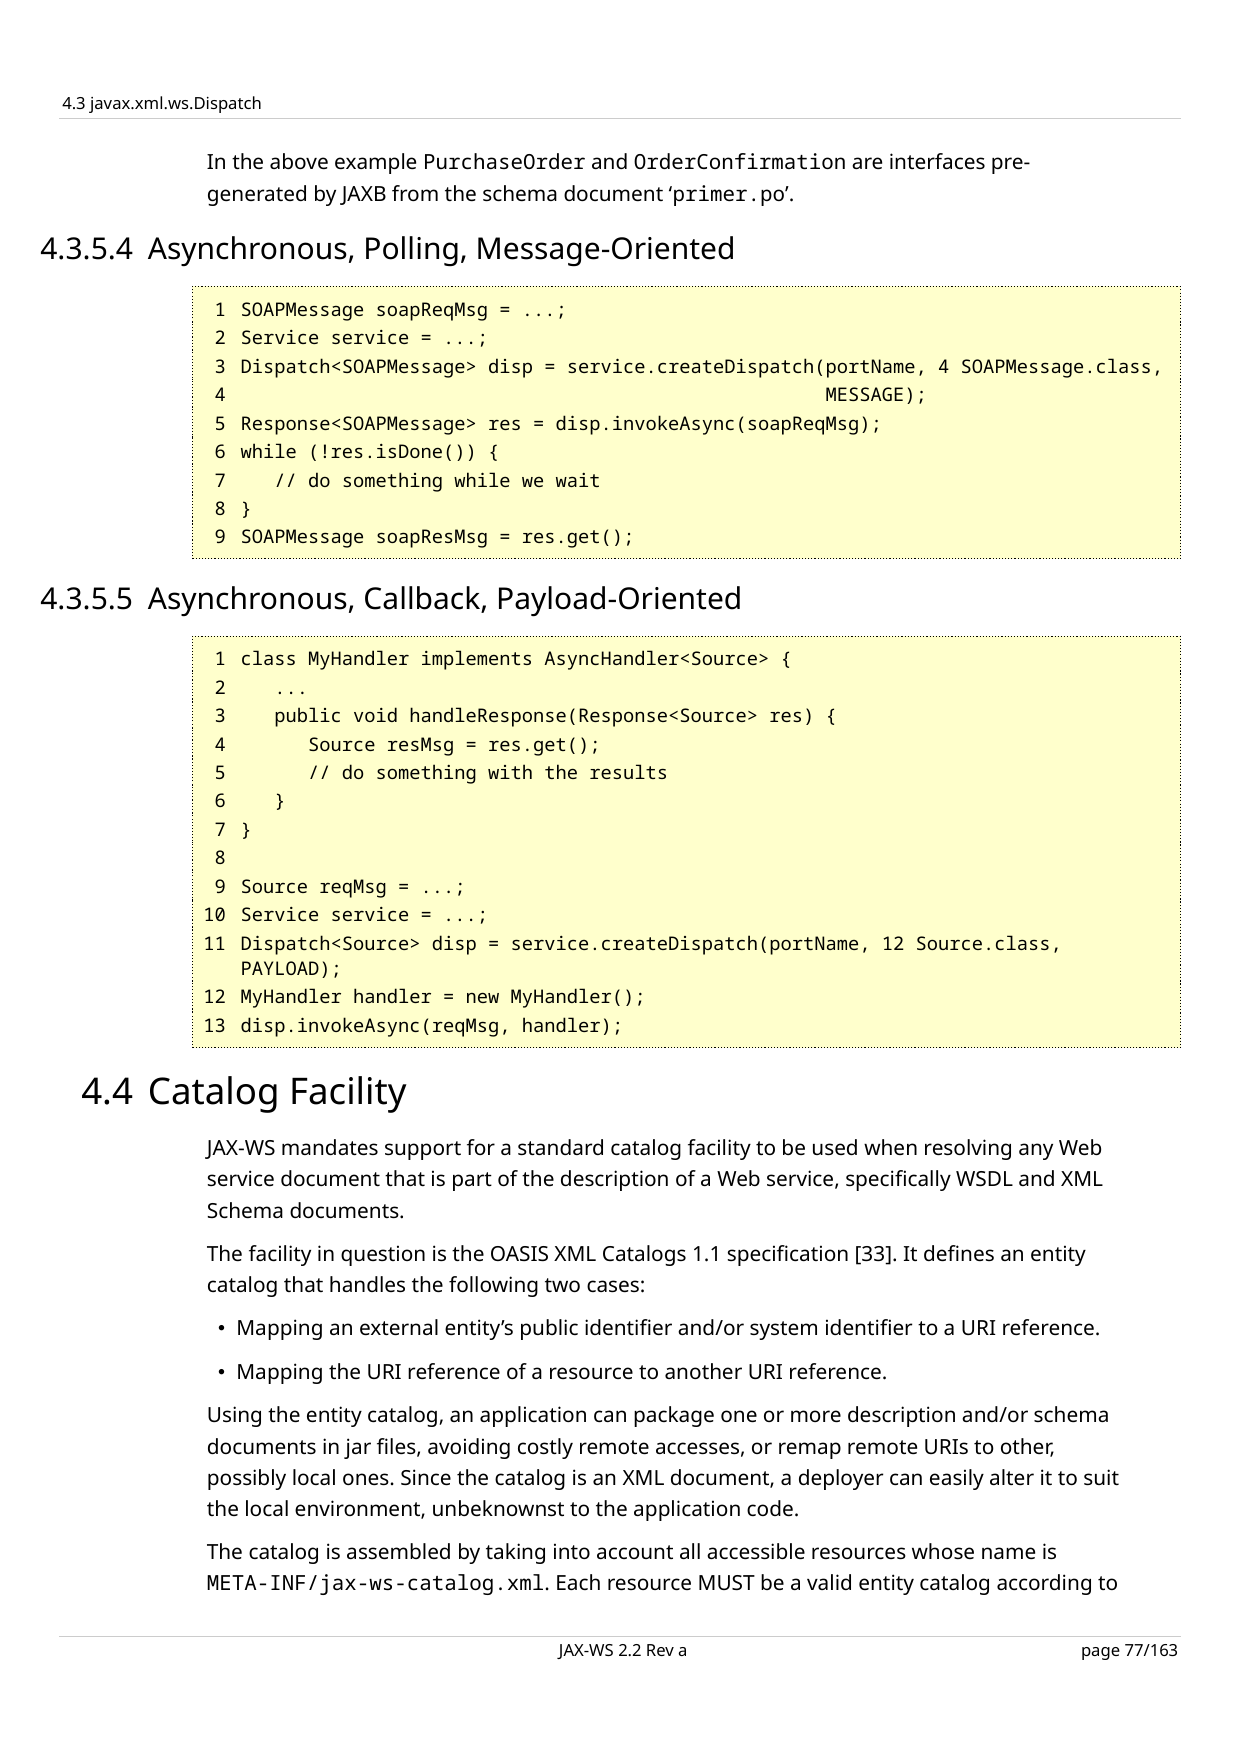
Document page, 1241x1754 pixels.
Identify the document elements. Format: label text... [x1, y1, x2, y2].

list SOAPMessage soapResMsg = res.get(); [192, 514, 1181, 559]
list // do something with the results [192, 749, 1181, 778]
list Dispatch<SOAPMessage> disp = service.createDispatch(portName, 4 SOAPMessage.class, [192, 343, 1181, 372]
list Source reqMsg = ...; [192, 863, 1181, 891]
list class MyHandler implements AsyncHandler<Source> { [192, 636, 1181, 664]
list while (!res.isDone()) { [192, 428, 1181, 457]
list public void handleResponse(Response<Source> res) { [192, 692, 1181, 721]
text In the above example PurchaseOrder and OrderConfirmation are interfaces pre-generated by JAXB from the schema document ‘primer.po’. [207, 147, 1122, 207]
subtitle Catalog Facility [133, 1066, 1181, 1116]
text The catalog is assembled by taking into account all accessible resources whose name is META-INF/jax-ws-catalog.xml. Each resource MUST be a valid entity catalog according to [207, 1537, 1122, 1597]
list } [192, 778, 1181, 806]
subtitle Asynchronous, Callback, Payload-Oriented [133, 577, 1181, 618]
list Dispatch<Source> disp = service.createDispatch(portName, 12 Source.class, PAYLOAD); [192, 920, 1181, 974]
text The facility in question is the OASIS XML Catalogs 1.1 specification [33]. It defines an entity catalog that handles the following two cases: [207, 1239, 1122, 1298]
list Source resMsg = res.get(); [192, 721, 1181, 749]
text Using the entity catalog, an application can package one or more description and/or schema documents in jar files, avoiding costly remote accesses, or remap remote URIs to other, possibly local ones. Since the catalog is an XML document, a deployer can easily alter it to suit the local environment, unbeknownst to the application code. [207, 1401, 1122, 1523]
list // do something while we wait [192, 457, 1181, 485]
list } [192, 806, 1181, 834]
list Response<SOAPMessage> res = disp.invokeAsync(soapReqMsg); [192, 400, 1181, 428]
list Service service = ...; [192, 315, 1181, 343]
list ... [192, 664, 1181, 692]
list } [192, 485, 1181, 514]
list MyHandler handler = new MyHandler(); [192, 974, 1181, 1002]
list Service service = ...; [192, 891, 1181, 920]
list Mapping an external entity’s public identifier and/or system identifier to a URI reference. [221, 1313, 1181, 1341]
list disp.invokeAsync(reqMsg, handler); [192, 1002, 1181, 1048]
subtitle Asynchronous, Polling, Message-Oriented [133, 228, 1181, 268]
text JAX-WS mandates support for a standard catalog facility to be used when resolving any Web service document that is part of the description of a Web service, specifically WSDL and XML Schema documents. [207, 1133, 1122, 1224]
list SOAPMessage soapReqMsg = ...; [192, 286, 1181, 315]
list Mapping the URI reference of a resource to another URI reference. [221, 1357, 1181, 1385]
list MESSAGE); [192, 372, 1181, 400]
